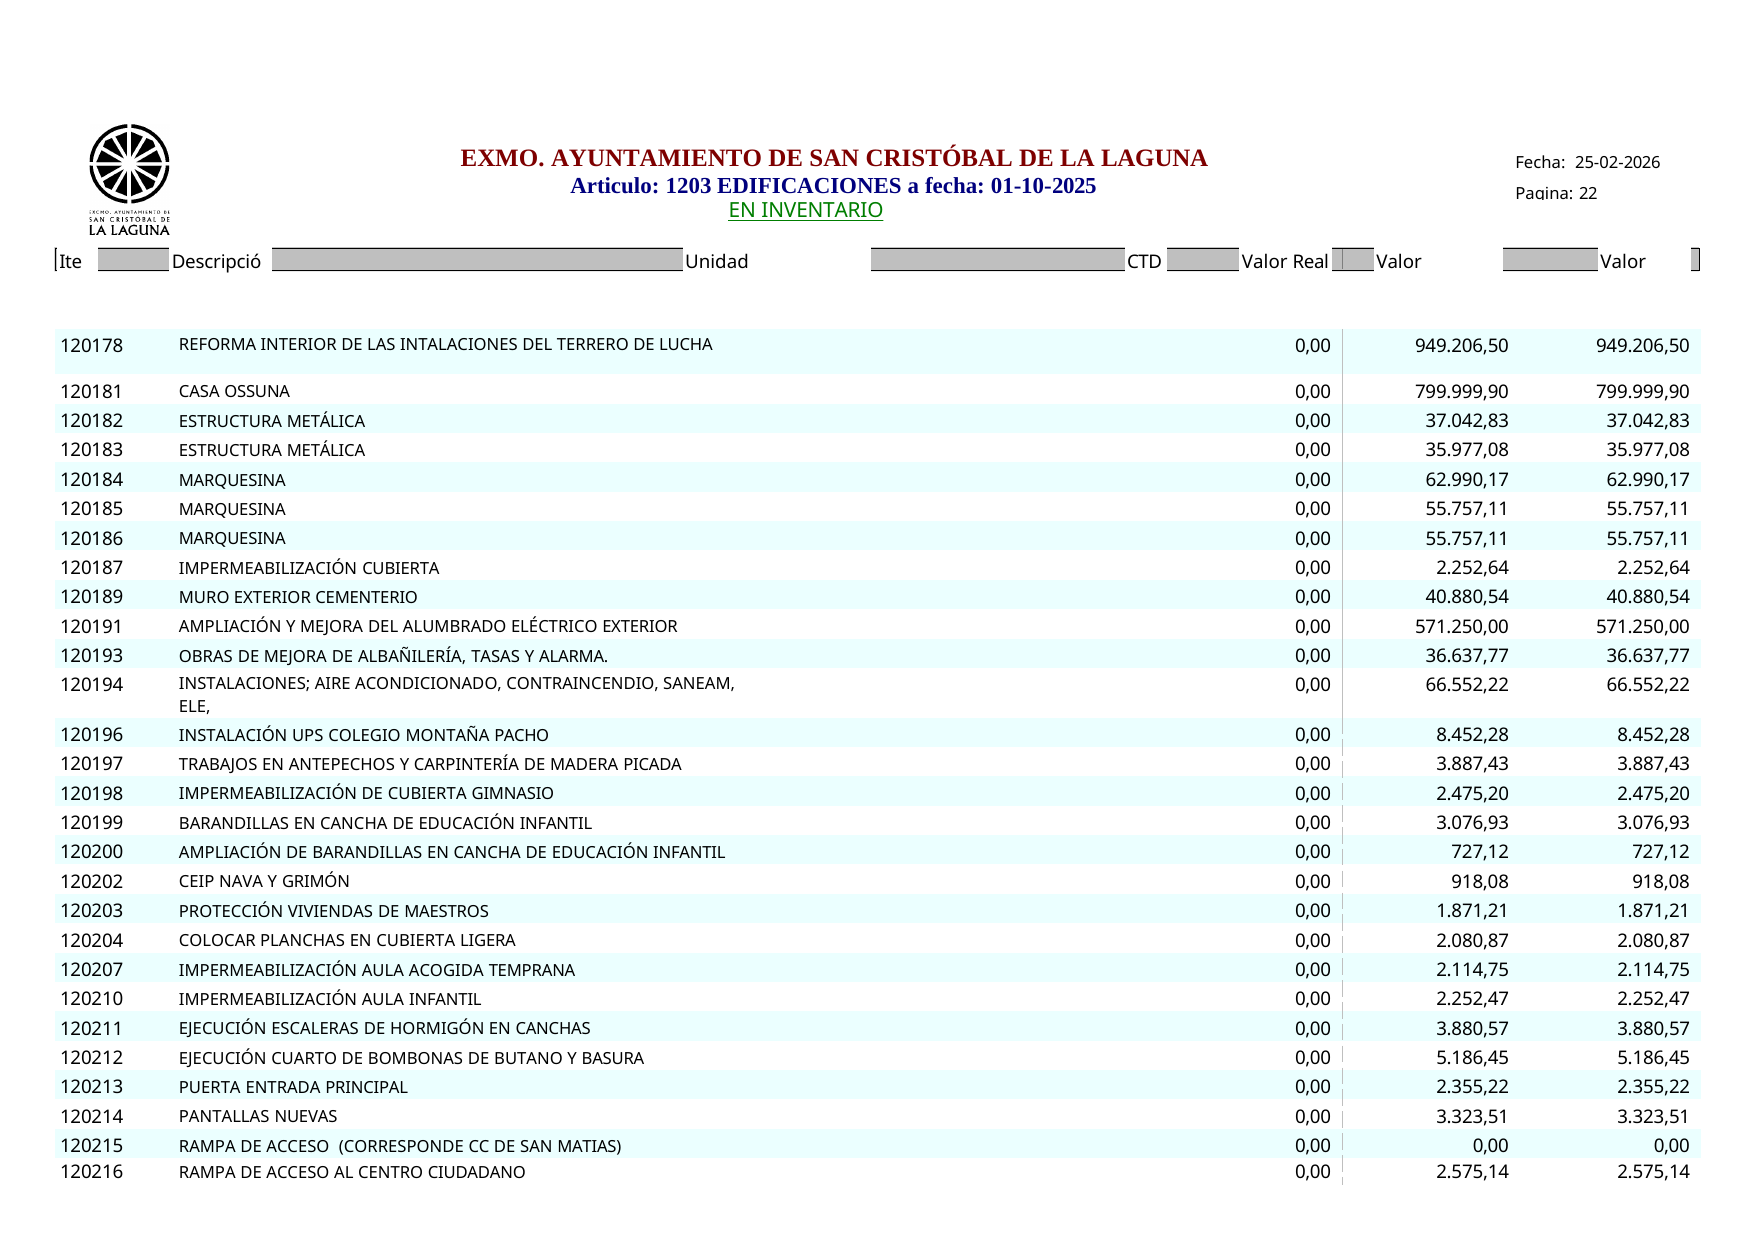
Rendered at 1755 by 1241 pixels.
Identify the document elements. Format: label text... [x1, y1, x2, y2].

table_cell 5.186,45 [1343, 1041, 1552, 1070]
table_cell MARQUESINA [151, 492, 1020, 521]
table_cell CEIP NAVA Y GRIMÓN [151, 864, 1020, 894]
table_cell 40.880,54 [1552, 580, 1701, 609]
table_cell 36.637,77 [1552, 639, 1701, 668]
table_cell BARANDILLAS EN CANCHA DE EDUCACIÓN INFANTIL [151, 806, 1020, 835]
table_cell 120183 [55, 433, 151, 462]
table_cell IMPERMEABILIZACIÓN AULA ACOGIDA TEMPRANA [151, 953, 1020, 982]
table_cell 37.042,83 [1552, 404, 1701, 433]
table_cell 0,00 [1020, 982, 1343, 1011]
table_cell 0,00 [1020, 1041, 1343, 1070]
table_cell 120193 [55, 639, 151, 668]
table_cell 2.355,22 [1552, 1070, 1701, 1099]
table_cell RAMPA DE ACCESO (CORRESPONDE CC DE SAN MATIAS) [151, 1129, 1020, 1158]
table_cell 120211 [55, 1011, 151, 1041]
table_cell 66.552,22 [1552, 668, 1701, 717]
table_cell 40.880,54 [1343, 580, 1552, 609]
table_cell 0,00 [1020, 609, 1342, 638]
table_cell 571.250,00 [1552, 609, 1701, 638]
table_cell 571.250,00 [1343, 609, 1552, 638]
table_cell 120204 [55, 923, 151, 952]
table_cell 120185 [55, 492, 151, 521]
table_cell 120187 [55, 550, 151, 580]
table_cell 3.887,43 [1343, 747, 1552, 776]
table_cell 2.475,20 [1343, 776, 1552, 806]
table_cell 120213 [55, 1070, 151, 1099]
table_cell 55.757,11 [1343, 492, 1552, 521]
table_cell 0,00 [1020, 639, 1342, 668]
table_cell 2.114,75 [1552, 953, 1701, 982]
table_cell 55.757,11 [1552, 521, 1701, 550]
table_cell 120210 [55, 982, 151, 1011]
table_cell 0,00 [1020, 668, 1342, 717]
table_cell 0,00 [1020, 433, 1342, 462]
table_cell 55.757,11 [1343, 521, 1552, 550]
table_cell INSTALACIÓN UPS COLEGIO MONTAÑA PACHO [151, 718, 1020, 747]
table_cell 1.871,21 [1343, 894, 1552, 923]
table_cell 37.042,83 [1343, 404, 1552, 433]
table_cell PANTALLAS NUEVAS [151, 1099, 1020, 1129]
table_cell 0,00 [1020, 747, 1343, 776]
table_cell 120200 [55, 835, 151, 864]
table_cell 0,00 [1020, 923, 1343, 952]
table_cell 120186 [55, 521, 151, 550]
table_cell MURO EXTERIOR CEMENTERIO [151, 580, 1020, 609]
table_header REFORMA INTERIOR DE LAS INTALACIONES DEL TERRERO DE LUCHA [151, 329, 1020, 374]
table_cell 120202 [55, 864, 151, 894]
table_cell 120214 [55, 1099, 151, 1129]
table_cell 55.757,11 [1552, 492, 1701, 521]
table_cell 3.323,51 [1343, 1099, 1552, 1129]
table_cell 66.552,22 [1343, 668, 1552, 717]
table_cell 0,00 [1020, 1070, 1343, 1099]
table_cell 120181 [55, 374, 151, 403]
table_cell 0,00 [1020, 953, 1343, 982]
table_cell 120197 [55, 747, 151, 776]
table_cell 0,00 [1020, 806, 1343, 835]
table_cell OBRAS DE MEJORA DE ALBAÑILERÍA, TASAS Y ALARMA. [151, 639, 1020, 668]
table_cell AMPLIACIÓN Y MEJORA DEL ALUMBRADO ELÉCTRICO EXTERIOR [151, 609, 1020, 638]
table_cell 120191 [55, 609, 151, 638]
table_cell EJECUCIÓN CUARTO DE BOMBONAS DE BUTANO Y BASURA [151, 1041, 1020, 1070]
table_cell 799.999,90 [1552, 374, 1701, 403]
table_cell 0,00 [1020, 835, 1343, 864]
table_cell 2.080,87 [1552, 923, 1701, 952]
table_cell 0,00 [1020, 580, 1342, 609]
table_cell 36.637,77 [1343, 639, 1552, 668]
table_cell 2.252,47 [1343, 982, 1552, 1011]
table_cell 0,00 [1020, 1011, 1343, 1041]
table_cell 0,00 [1020, 404, 1342, 433]
table_cell PUERTA ENTRADA PRINCIPAL [151, 1070, 1020, 1099]
table_cell 2.252,47 [1552, 982, 1701, 1011]
table_cell 2.475,20 [1552, 776, 1701, 806]
table_cell 0,00 [1020, 864, 1343, 894]
table_cell COLOCAR PLANCHAS EN CUBIERTA LIGERA [151, 923, 1020, 952]
table_cell 0,00 [1020, 492, 1342, 521]
table_cell 120216 [55, 1158, 151, 1185]
table_cell 120198 [55, 776, 151, 806]
table_cell 3.887,43 [1552, 747, 1701, 776]
table_cell CASA OSSUNA [151, 374, 1020, 403]
table_cell 2.252,64 [1552, 550, 1701, 580]
table_cell 3.323,51 [1552, 1099, 1701, 1129]
table_cell 0,00 [1020, 718, 1343, 747]
table_cell 0,00 [1020, 521, 1342, 550]
table_cell 120194 [55, 668, 151, 717]
table_cell MARQUESINA [151, 521, 1020, 550]
table_cell 727,12 [1552, 835, 1701, 864]
table_cell IMPERMEABILIZACIÓN CUBIERTA [151, 550, 1020, 580]
table_cell 8.452,28 [1343, 718, 1552, 747]
table_cell 0,00 [1020, 1129, 1343, 1158]
table_cell 35.977,08 [1343, 433, 1552, 462]
table_cell 0,00 [1343, 1129, 1552, 1158]
table_cell 3.076,93 [1343, 806, 1552, 835]
table_header 0,00 [1020, 329, 1342, 374]
table_cell 0,00 [1020, 374, 1342, 403]
table_cell MARQUESINA [151, 462, 1020, 492]
table_cell 0,00 [1020, 462, 1342, 492]
table_cell 120215 [55, 1129, 151, 1158]
table_cell 0,00 [1020, 776, 1343, 806]
table_cell PROTECCIÓN VIVIENDAS DE MAESTROS [151, 894, 1020, 923]
table_header 120178 [55, 329, 151, 374]
table_cell INSTALACIONES; AIRE ACONDICIONADO, CONTRAINCENDIO, SANEAM, ELE, [151, 668, 1020, 717]
table_cell 62.990,17 [1552, 462, 1701, 492]
table_cell 120199 [55, 806, 151, 835]
table_cell 727,12 [1343, 835, 1552, 864]
table_cell 120212 [55, 1041, 151, 1070]
table_cell AMPLIACIÓN DE BARANDILLAS EN CANCHA DE EDUCACIÓN INFANTIL [151, 835, 1020, 864]
table_cell 3.880,57 [1552, 1011, 1701, 1041]
table_cell 2.252,64 [1343, 550, 1552, 580]
table_cell IMPERMEABILIZACIÓN DE CUBIERTA GIMNASIO [151, 776, 1020, 806]
table_cell 918,08 [1552, 864, 1701, 894]
table_cell 2.575,14 [1552, 1158, 1701, 1185]
table_cell 3.076,93 [1552, 806, 1701, 835]
table_cell 8.452,28 [1552, 718, 1701, 747]
table_cell 799.999,90 [1343, 374, 1552, 403]
table_cell ESTRUCTURA METÁLICA [151, 433, 1020, 462]
table_cell 2.080,87 [1343, 923, 1552, 952]
table_cell 2.355,22 [1343, 1070, 1552, 1099]
table_header 949.206,50 [1552, 329, 1701, 374]
table_cell 0,00 [1020, 1099, 1343, 1129]
table_cell 120196 [55, 718, 151, 747]
table_cell 120184 [55, 462, 151, 492]
table_cell 0,00 [1020, 1158, 1343, 1185]
table_cell 120203 [55, 894, 151, 923]
table_cell ESTRUCTURA METÁLICA [151, 404, 1020, 433]
table_cell 5.186,45 [1552, 1041, 1701, 1070]
table_cell 120189 [55, 580, 151, 609]
table_cell TRABAJOS EN ANTEPECHOS Y CARPINTERÍA DE MADERA PICADA [151, 747, 1020, 776]
table_cell 120207 [55, 953, 151, 982]
table_cell RAMPA DE ACCESO AL CENTRO CIUDADANO [151, 1158, 1020, 1185]
table_cell 3.880,57 [1343, 1011, 1552, 1041]
table_cell 62.990,17 [1343, 462, 1552, 492]
table_cell 1.871,21 [1552, 894, 1701, 923]
table_cell 918,08 [1343, 864, 1552, 894]
table_cell EJECUCIÓN ESCALERAS DE HORMIGÓN EN CANCHAS [151, 1011, 1020, 1041]
table_cell 2.114,75 [1343, 953, 1552, 982]
table_cell 0,00 [1020, 550, 1342, 580]
table_cell 0,00 [1552, 1129, 1701, 1158]
table_cell IMPERMEABILIZACIÓN AULA INFANTIL [151, 982, 1020, 1011]
table_cell 120182 [55, 404, 151, 433]
table_header 949.206,50 [1343, 329, 1552, 374]
table_cell 35.977,08 [1552, 433, 1701, 462]
table_cell 2.575,14 [1343, 1158, 1552, 1185]
table_cell 0,00 [1020, 894, 1343, 923]
